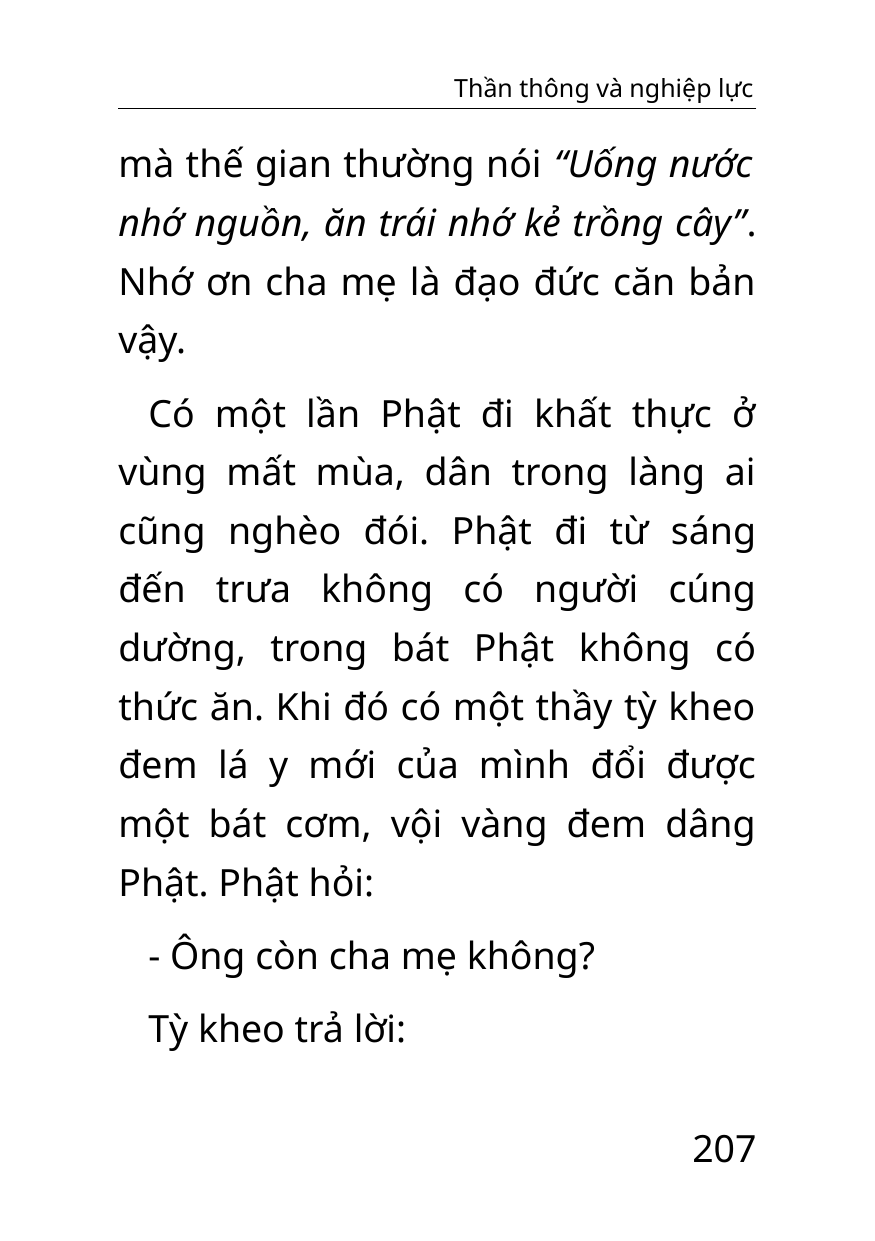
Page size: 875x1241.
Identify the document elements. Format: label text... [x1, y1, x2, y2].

text Có một lần Phật đi khất thực ở vùng mất mùa, dân trong làng ai cũng nghèo đói. Phật đi từ sáng đến trưa không có người cúng dường, trong bát Phật không có thức ăn. Khi đó có một thầy tỳ kheo đem lá y mới của mình đổi được một bát cơm, vội vàng đem dâng Phật. Phật hỏi: [118, 387, 756, 907]
text mà thế gian thường nói “Uống nước nhớ nguồn, ăn trái nhớ kẻ trồng cây”. Nhớ ơn cha mẹ là đạo đức căn bản vậy. [118, 138, 756, 365]
text Tỳ kheo trả lời: [118, 1002, 756, 1053]
text - Ông còn cha mẹ không? [118, 929, 756, 980]
